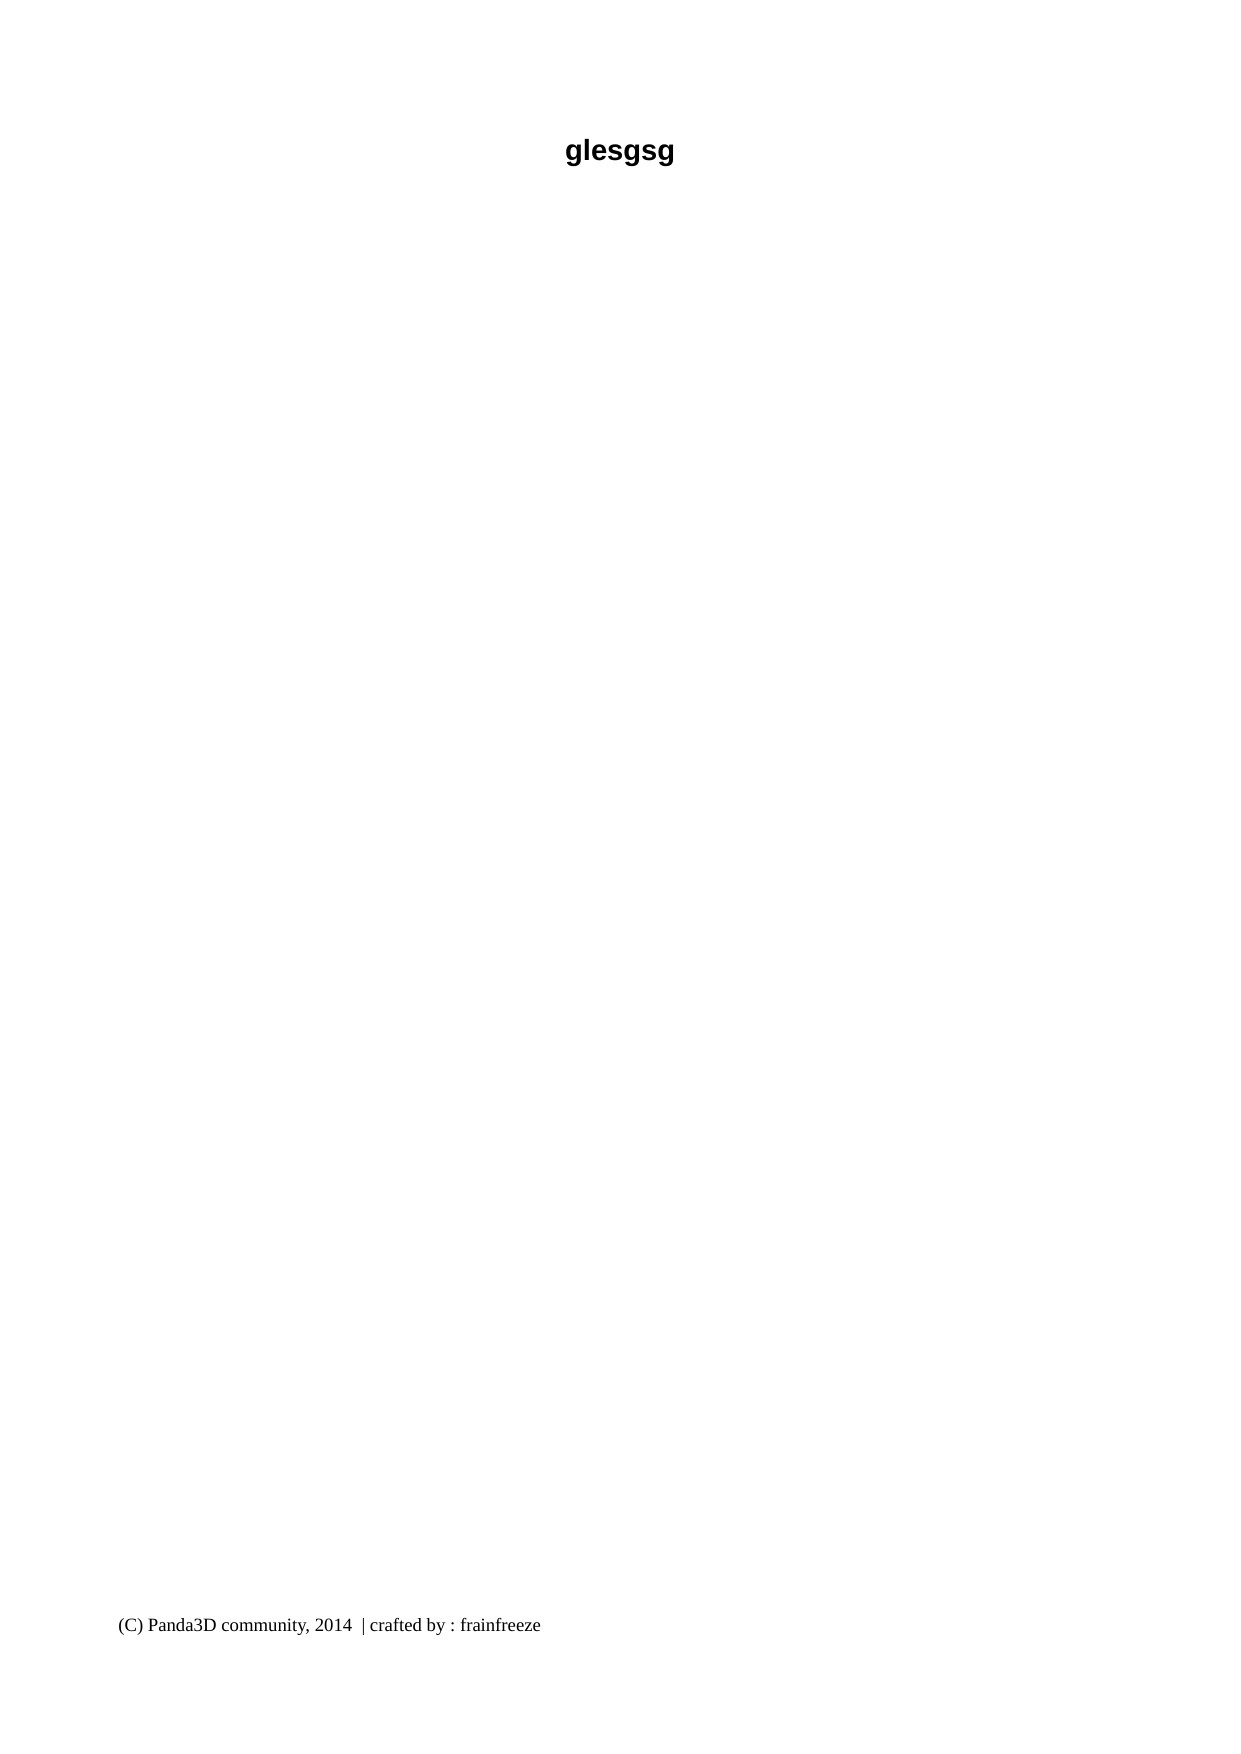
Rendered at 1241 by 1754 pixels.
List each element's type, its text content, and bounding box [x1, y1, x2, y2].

subtitle glesgsg [118, 133, 1122, 166]
